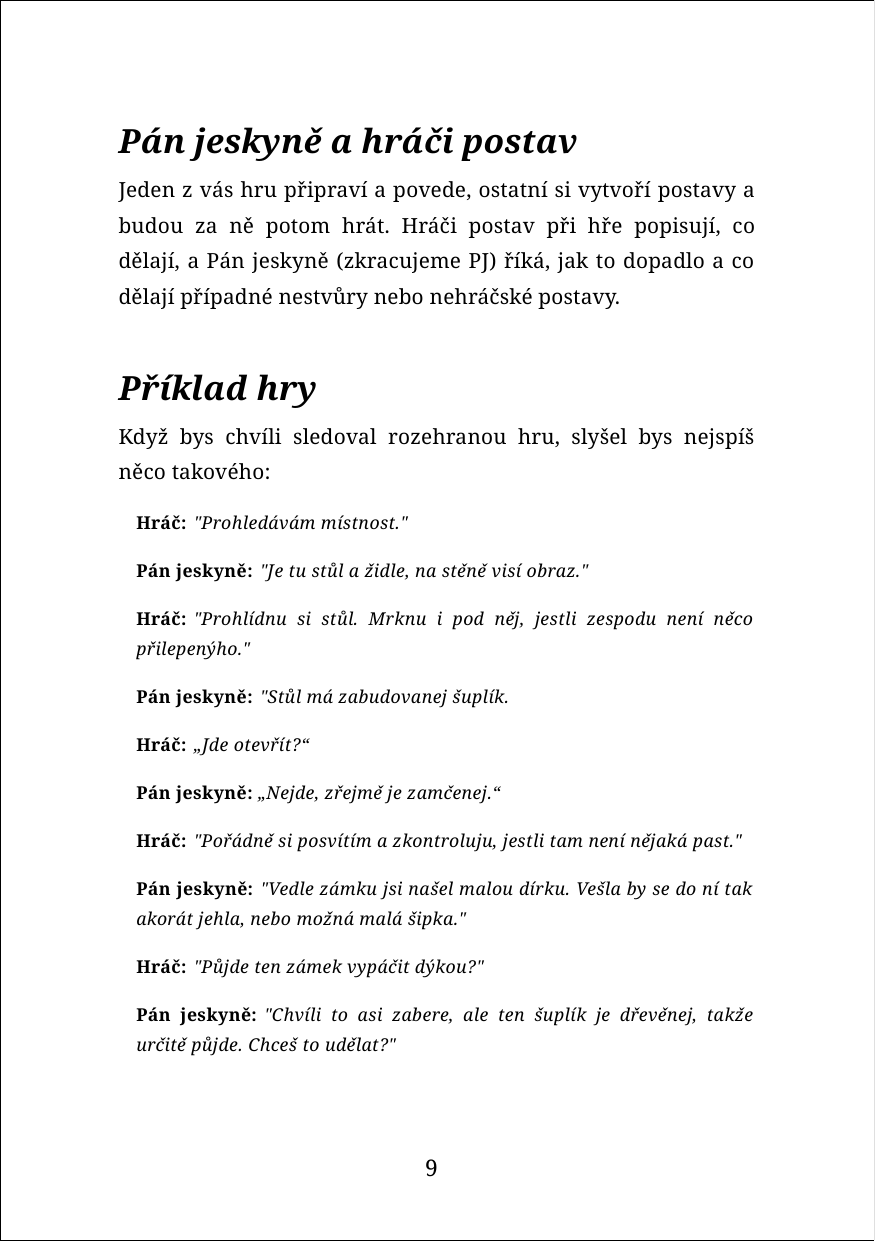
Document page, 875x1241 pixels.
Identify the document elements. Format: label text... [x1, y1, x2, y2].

text Hráč: "Pořádně si posvítím a zkontroluju, jestli tam není nějaká past." [136, 828, 756, 853]
subtitle Pán jeskyně a hráči postav [118, 118, 756, 164]
text Hráč: "Prohlídnu si stůl. Mrknu i pod něj, jestli zespodu není něco přilepenýho." [136, 607, 756, 661]
text Hráč: „Jde otevřít?“ [136, 733, 756, 757]
text Hráč: "Prohledávám místnost." [136, 511, 756, 535]
text Pán jeskyně: "Je tu stůl a židle, na stěně visí obraz." [136, 559, 756, 583]
text Hráč: "Půjde ten zámek vypáčit dýkou?" [136, 954, 756, 979]
text Jeden z vás hru připraví a povede, ostatní si vytvoří postavy a budou za ně potom hrát. Hráči postav při hře popisují, co dělají, a Pán jeskyně (zkracujeme PJ) říká, jak to dopadlo a co dělají případné nestvůry nebo nehráčské postavy. [118, 175, 756, 310]
text Pán jeskyně: „Nejde, zřejmě je zamčenej.“ [136, 781, 756, 805]
text Pán jeskyně: "Vedle zámku jsi našel malou dírku. Vešla by se do ní tak akorát jehla, nebo možná malá šipka." [136, 876, 756, 931]
text Pán jeskyně: "Chvíli to asi zabere, ale ten šuplík je dřevěnej, takže určitě půjde. Chceš to udělat?" [136, 1002, 756, 1057]
text Pán jeskyně: "Stůl má zabudovanej šuplík. [136, 685, 756, 709]
subtitle Příklad hry [118, 365, 756, 410]
text Když bys chvíli sledoval rozehranou hru, slyšel bys nejspíš něco takového: [118, 422, 756, 486]
